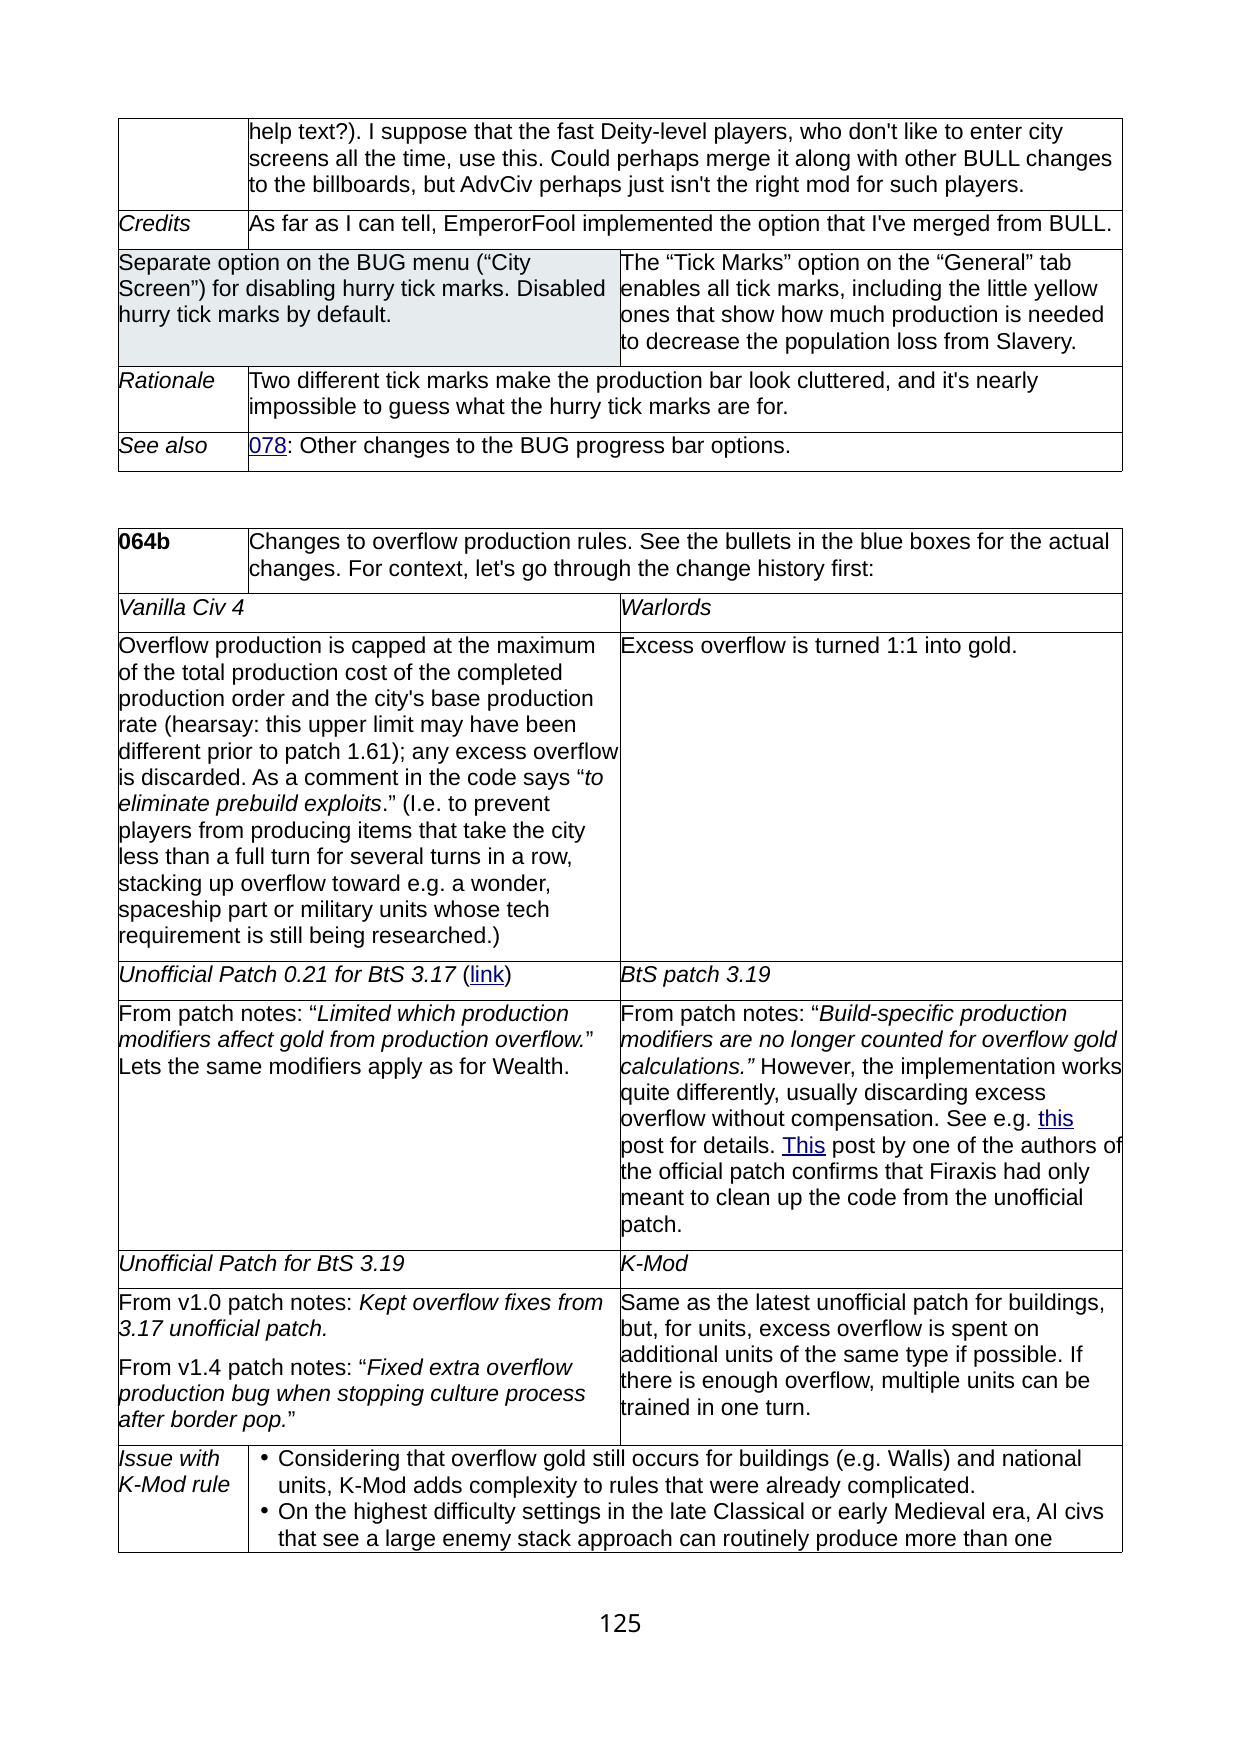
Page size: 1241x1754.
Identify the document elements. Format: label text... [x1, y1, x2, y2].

table_cell Considering that overflow gold still occurs for buildings (e.g. Walls) and national units, K-Mod adds complexity to rules that were already complicated. On the highest difficulty settings in the late Classical or early Medieval era, AI civs that see a large enemy stack approach can routinely produce more than one [249, 1446, 1122, 1552]
table_cell From patch notes: “Build-specific production modifiers are no longer counted for overflow gold calculations.” However, the implementation works quite differently, usually discarding excess overflow without compensation. See e.g. this post for details. This post by one of the authors of the official patch confirms that Firaxis had only meant to clean up the code from the unofficial patch. [621, 1001, 1122, 1249]
table_cell Same as the latest unofficial patch for buildings, but, for units, excess overflow is spent on additional units of the same type if possible. If there is enough overflow, multiple units can be trained in one turn. [621, 1289, 1122, 1445]
table_cell Vanilla Civ 4 [119, 594, 620, 632]
table_header 064b [119, 529, 248, 593]
table_cell Two different tick marks make the production bar look cluttered, and it's nearly impossible to guess what the hurry tick marks are for. [249, 367, 1122, 432]
table_cell Separate option on the BUG menu (“City Screen”) for disabling hurry tick marks. Disabled hurry tick marks by default. [119, 250, 620, 366]
table_cell As far as I can tell, EmperorFool implemented the option that I've merged from BULL. [249, 211, 1122, 248]
table_header Changes to overflow production rules. See the bullets in the blue boxes for the actual changes. For context, let's go through the change history first: [249, 529, 1122, 593]
table_cell Rationale [119, 367, 248, 432]
table_cell BtS patch 3.19 [621, 962, 1122, 1000]
table_cell K-Mod [621, 1251, 1122, 1288]
table_cell help text?). I suppose that the fast Deity-level players, who don't like to enter city screens all the time, use this. Could perhaps merge it along with other BULL changes to the billboards, but AdvCiv perhaps just isn't the right mod for such players. [249, 119, 1122, 210]
table_cell Credits [119, 211, 248, 248]
table_cell See also [119, 433, 248, 471]
table_cell Issue with K-Mod rule [119, 1446, 248, 1552]
table_cell Overflow production is capped at the maximum of the total production cost of the completed production order and the city's base production rate (hearsay: this upper limit may have been different prior to patch 1.61); any excess overflow is discarded. As a comment in the code says “to eliminate prebuild exploits.” (I.e. to prevent players from producing items that take the city less than a full turn for several turns in a row, stacking up overflow toward e.g. a wonder, spaceship part or military units whose tech requirement is still being researched.) [119, 633, 620, 961]
table_cell Unofficial Patch for BtS 3.19 [119, 1251, 620, 1288]
table_cell The “Tick Marks” option on the “General” tab enables all tick marks, including the little yellow ones that show how much production is needed to decrease the population loss from Slavery. [621, 250, 1122, 366]
table_cell Unofficial Patch 0.21 for BtS 3.17 (link) [119, 962, 620, 1000]
table_cell 078: Other changes to the BUG progress bar options. [249, 433, 1122, 471]
table_cell Excess overflow is turned 1:1 into gold. [621, 633, 1122, 961]
table_cell From v1.0 patch notes: Kept overflow fixes from 3.17 unofficial patch. From v1.4 patch notes: “Fixed extra overflow production bug when stopping culture process after border pop.” [119, 1289, 620, 1445]
table_cell Warlords [621, 594, 1122, 632]
table_cell [119, 119, 248, 210]
table_cell From patch notes: “Limited which production modifiers affect gold from production overflow.” Lets the same modifiers apply as for Wealth. [119, 1001, 620, 1249]
